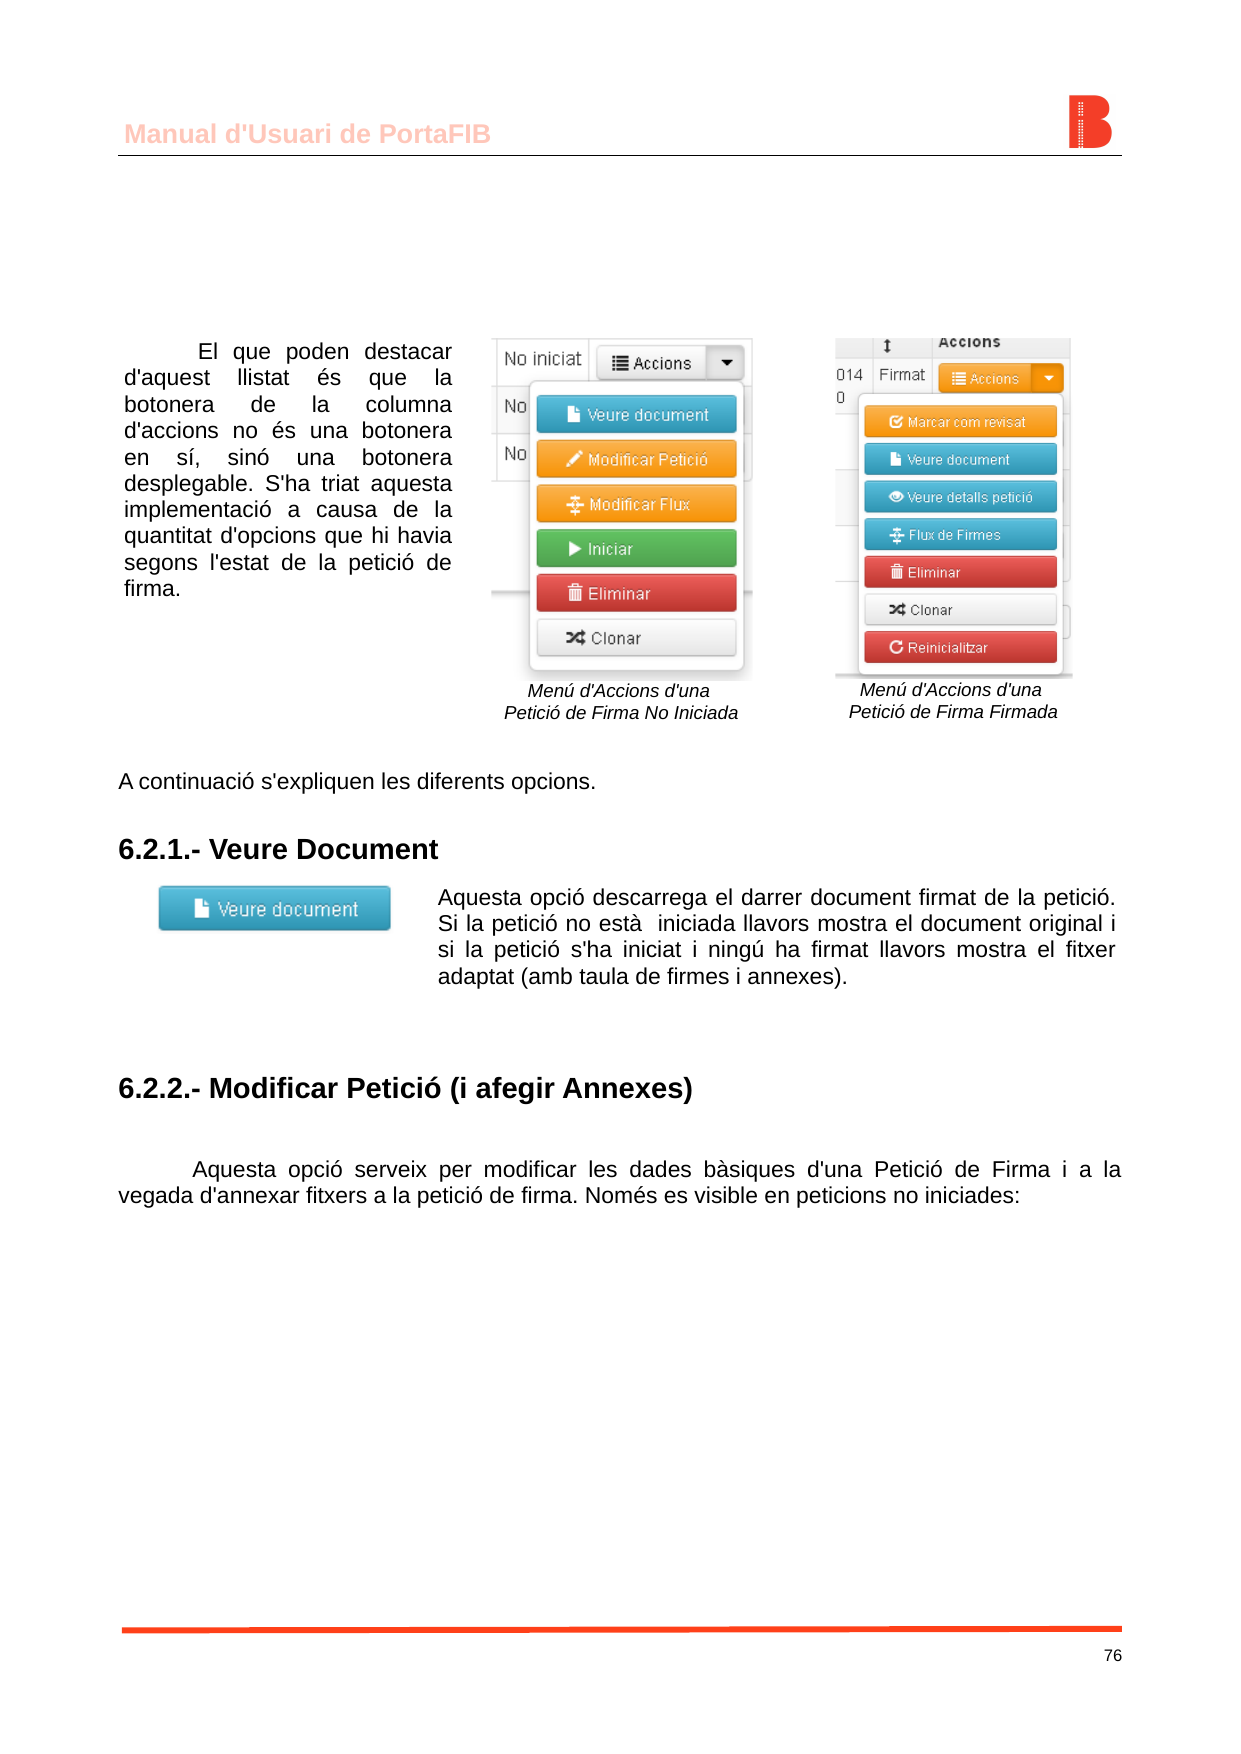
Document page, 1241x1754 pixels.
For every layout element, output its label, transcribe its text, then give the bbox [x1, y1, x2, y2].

picture [491, 338, 753, 681]
subtitle Veure Document [118, 832, 1122, 865]
table_header Menú d'Accions d'una Petició de Firma No Iniciada [458, 332, 786, 729]
table_header Aquesta opció descarrega el darrer document firmat de la petició. Si la petició no està iniciada llavors mostra el document original i si la petició s'ha iniciat i ningú ha firmat llavors mostra el fitxer adaptat (amb taula de firmes i annexes). [432, 878, 1122, 1007]
picture [156, 883, 394, 934]
table_header El que poden destacar d'aquest llistat és que la botonera de la columna d'accions no és una botonera en sí, sinó una botonera desplegable. S'ha triat aquesta implementació a causa de la quantitat d'opcions que hi havia segons l'estat de la petició de firma. [118, 332, 458, 729]
picture [1063, 94, 1117, 150]
subtitle Modificar Petició (i afegir Annexes) [118, 1071, 1122, 1104]
table_header [118, 878, 432, 1007]
text A continuació s'expliquen les diferents opcions. [118, 768, 1122, 794]
text Aquesta opció serveix per modificar les dades bàsiques d'una Petició de Firma i a la vegada d'annexar fitxers a la petició de firma. Només es visible en peticions no iniciades: [118, 1156, 1122, 1209]
picture [835, 338, 1073, 679]
table_header Menú d'Accions d'una Petició de Firma Firmada [786, 332, 1122, 729]
